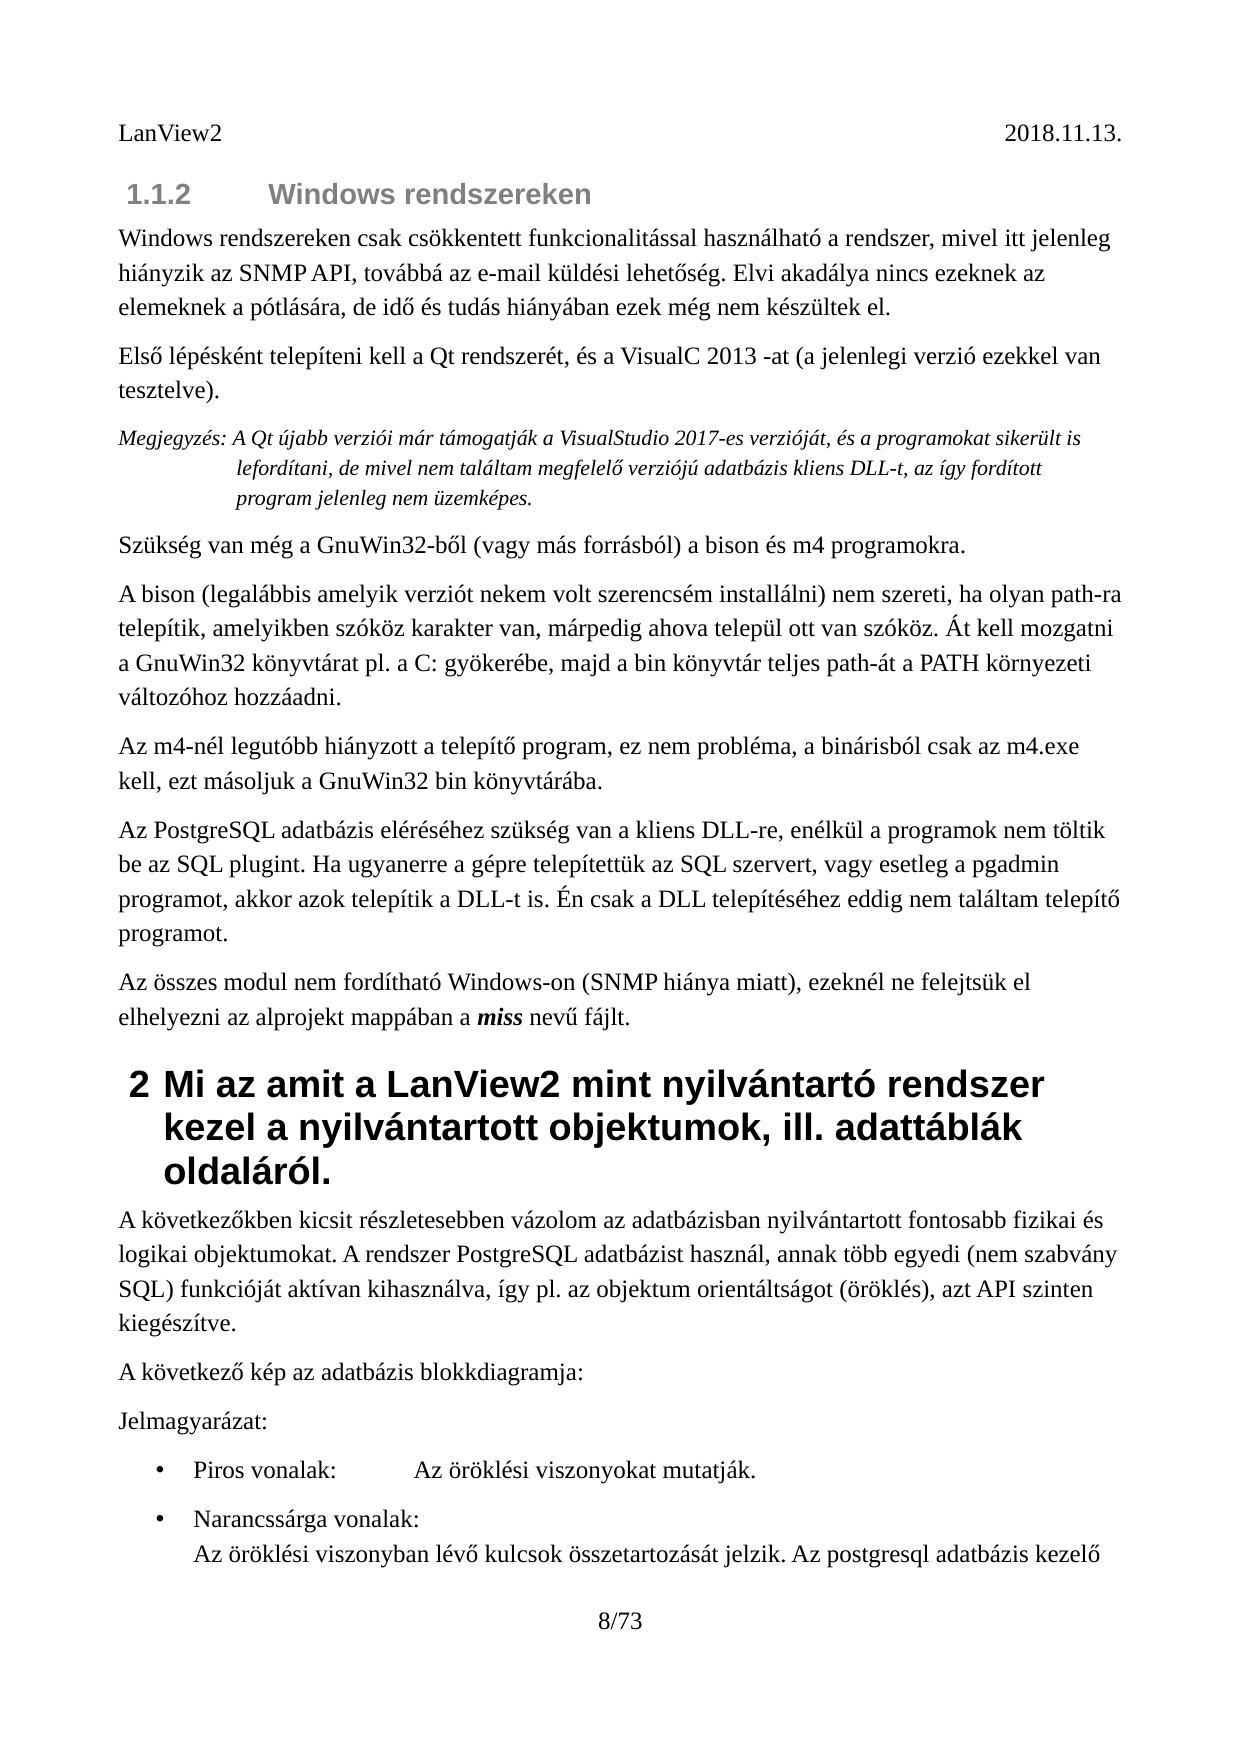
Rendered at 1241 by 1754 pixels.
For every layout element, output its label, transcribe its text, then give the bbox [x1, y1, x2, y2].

subtitle Mi az amit a LanView2 mint nyilvántartó rendszer kezel a nyilvántartott objektumok, ill. adattáblák oldaláról. [118, 1061, 1122, 1192]
subtitle Windows rendszereken [118, 177, 1122, 211]
text Windows rendszereken csak csökkentett funkcionalitással használható a rendszer, mivel itt jelenleg hiányzik az SNMP API, továbbá az e-mail küldési lehetőség. Elvi akadálya nincs ezeknek az elemeknek a pótlására, de idő és tudás hiányában ezek még nem készültek el. [118, 223, 1122, 321]
text Szükség van még a GnuWin32-ből (vagy más forrásból) a bison és m4 programokra. [118, 530, 1122, 559]
list Narancssárga vonalak: Az öröklési viszonyban lévő kulcsok összetartozását jelzik. Az postgresql adatbázis kezelő [156, 1504, 1122, 1568]
text Első lépésként telepíteni kell a Qt rendszerét, és a VisualC 2013 -at (a jelenlegi verzió ezekkel van tesztelve). [118, 341, 1122, 404]
list Piros vonalak: Az öröklési viszonyokat mutatják. [156, 1456, 1122, 1484]
text Megjegyzés: A Qt újabb verziói már támogatják a VisualStudio 2017-es verzióját, és a programokat sikerült is lefordítani, de mivel nem találtam megfelelő verziójú adatbázis kliens DLL-t, az így fordított program jelenleg nem üzemképes. [118, 425, 1122, 510]
text Az összes modul nem fordítható Windows-on (SNMP hiánya miatt), ezeknél ne felejtsük el elhelyezni az alprojekt mappában a miss nevű fájlt. [118, 967, 1122, 1031]
text Az m4-nél legutóbb hiányzott a telepítő program, ez nem probléma, a binárisból csak az m4.exe kell, ezt másoljuk a GnuWin32 bin könyvtárába. [118, 731, 1122, 795]
text A következőkben kicsit részletesebben vázolom az adatbázisban nyilvántartott fontosabb fizikai és logikai objektumokat. A rendszer PostgreSQL adatbázist használ, annak több egyedi (nem szabvány SQL) funkcióját aktívan kihasználva, így pl. az objektum orientáltságot (öröklés), azt API szinten kiegészítve. [118, 1205, 1122, 1337]
text A bison (legalábbis amelyik verziót nekem volt szerencsém installálni) nem szereti, ha olyan path-ra telepítik, amelyikben szóköz karakter van, márpedig ahova települ ott van szóköz. Át kell mozgatni a GnuWin32 könyvtárat pl. a C: gyökerébe, majd a bin könyvtár teljes path-át a PATH környezeti változóhoz hozzáadni. [118, 579, 1122, 711]
text Jelmagyarázat: [118, 1406, 1122, 1435]
text A következő kép az adatbázis blokkdiagramja: [118, 1357, 1122, 1386]
text Az PostgreSQL adatbázis eléréséhez szükség van a kliens DLL-re, enélkül a programok nem töltik be az SQL plugint. Ha ugyanerre a gépre telepítettük az SQL szervert, vagy esetleg a pgadmin programot, akkor azok telepítik a DLL-t is. Én csak a DLL telepítéséhez eddig nem találtam telepítő programot. [118, 815, 1122, 947]
